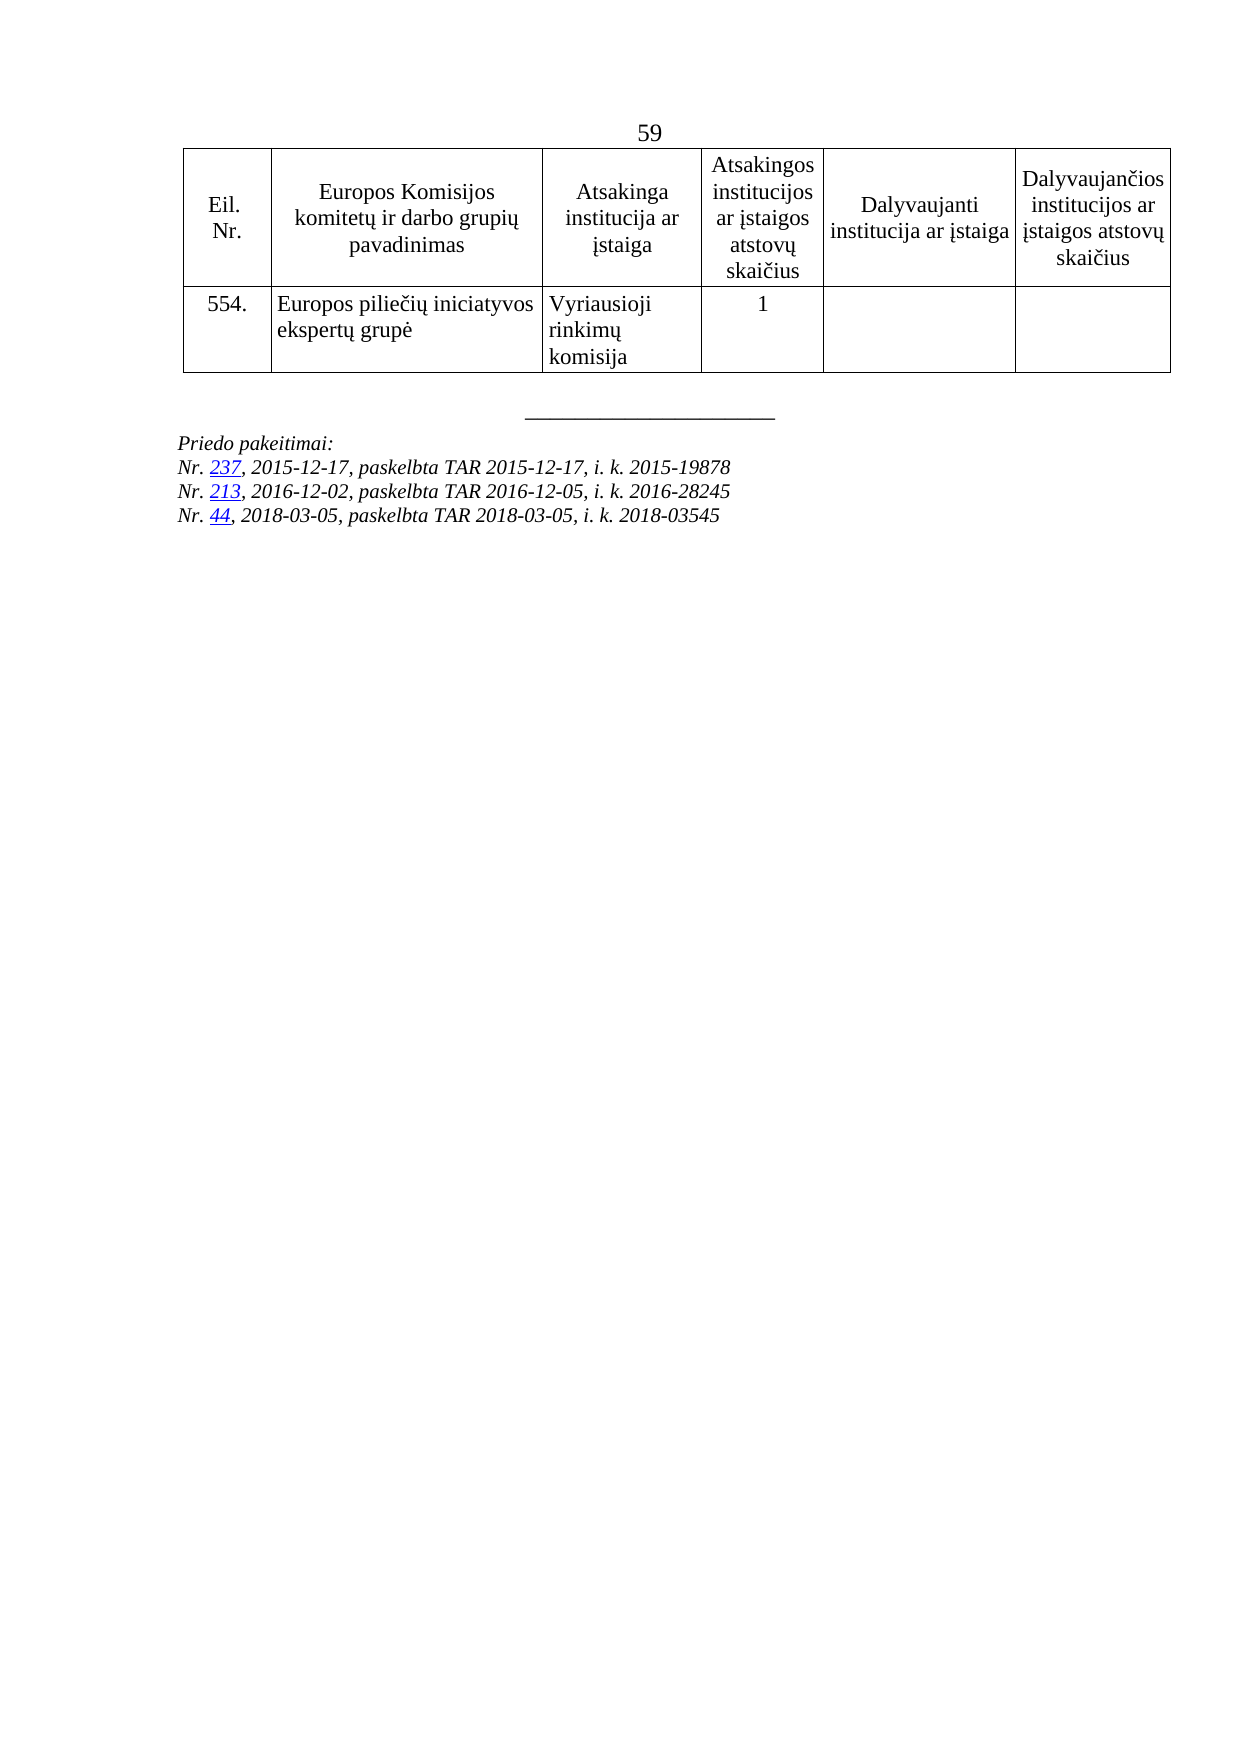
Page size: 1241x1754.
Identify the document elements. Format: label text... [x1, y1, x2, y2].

table_cell 554. [184, 287, 271, 372]
text Nr. 237, 2015-12-17, paskelbta TAR 2015-12-17, i. k. 2015-19878 [177, 455, 1122, 479]
text Nr. 213, 2016-12-02, paskelbta TAR 2016-12-05, i. k. 2016-28245 [177, 479, 1122, 503]
table_header Atsakingos institucijos ar įstaigos atstovų skaičius [702, 149, 823, 286]
table_cell Europos piliečių iniciatyvos ekspertų grupė [272, 287, 542, 372]
table_header Eil. Nr. [184, 149, 271, 286]
table_cell [1016, 287, 1170, 372]
text Priedo pakeitimai: [177, 431, 1122, 455]
table_header Dalyvaujančios institucijos ar įstaigos atstovų skaičius [1016, 149, 1170, 286]
table_header Atsakinga institucija ar įstaiga [543, 149, 701, 286]
table_cell 1 [702, 287, 823, 372]
table_cell Vyriausioji rinkimų komisija [543, 287, 701, 372]
table_header Dalyvaujanti institucija ar įstaiga [824, 149, 1015, 286]
text –––––––––––––––––––– [177, 402, 1122, 431]
table_cell [824, 287, 1015, 372]
text Nr. 44, 2018-03-05, paskelbta TAR 2018-03-05, i. k. 2018-03545 [177, 503, 1122, 527]
table_header Europos Komisijos komitetų ir darbo grupių pavadinimas [272, 149, 542, 286]
